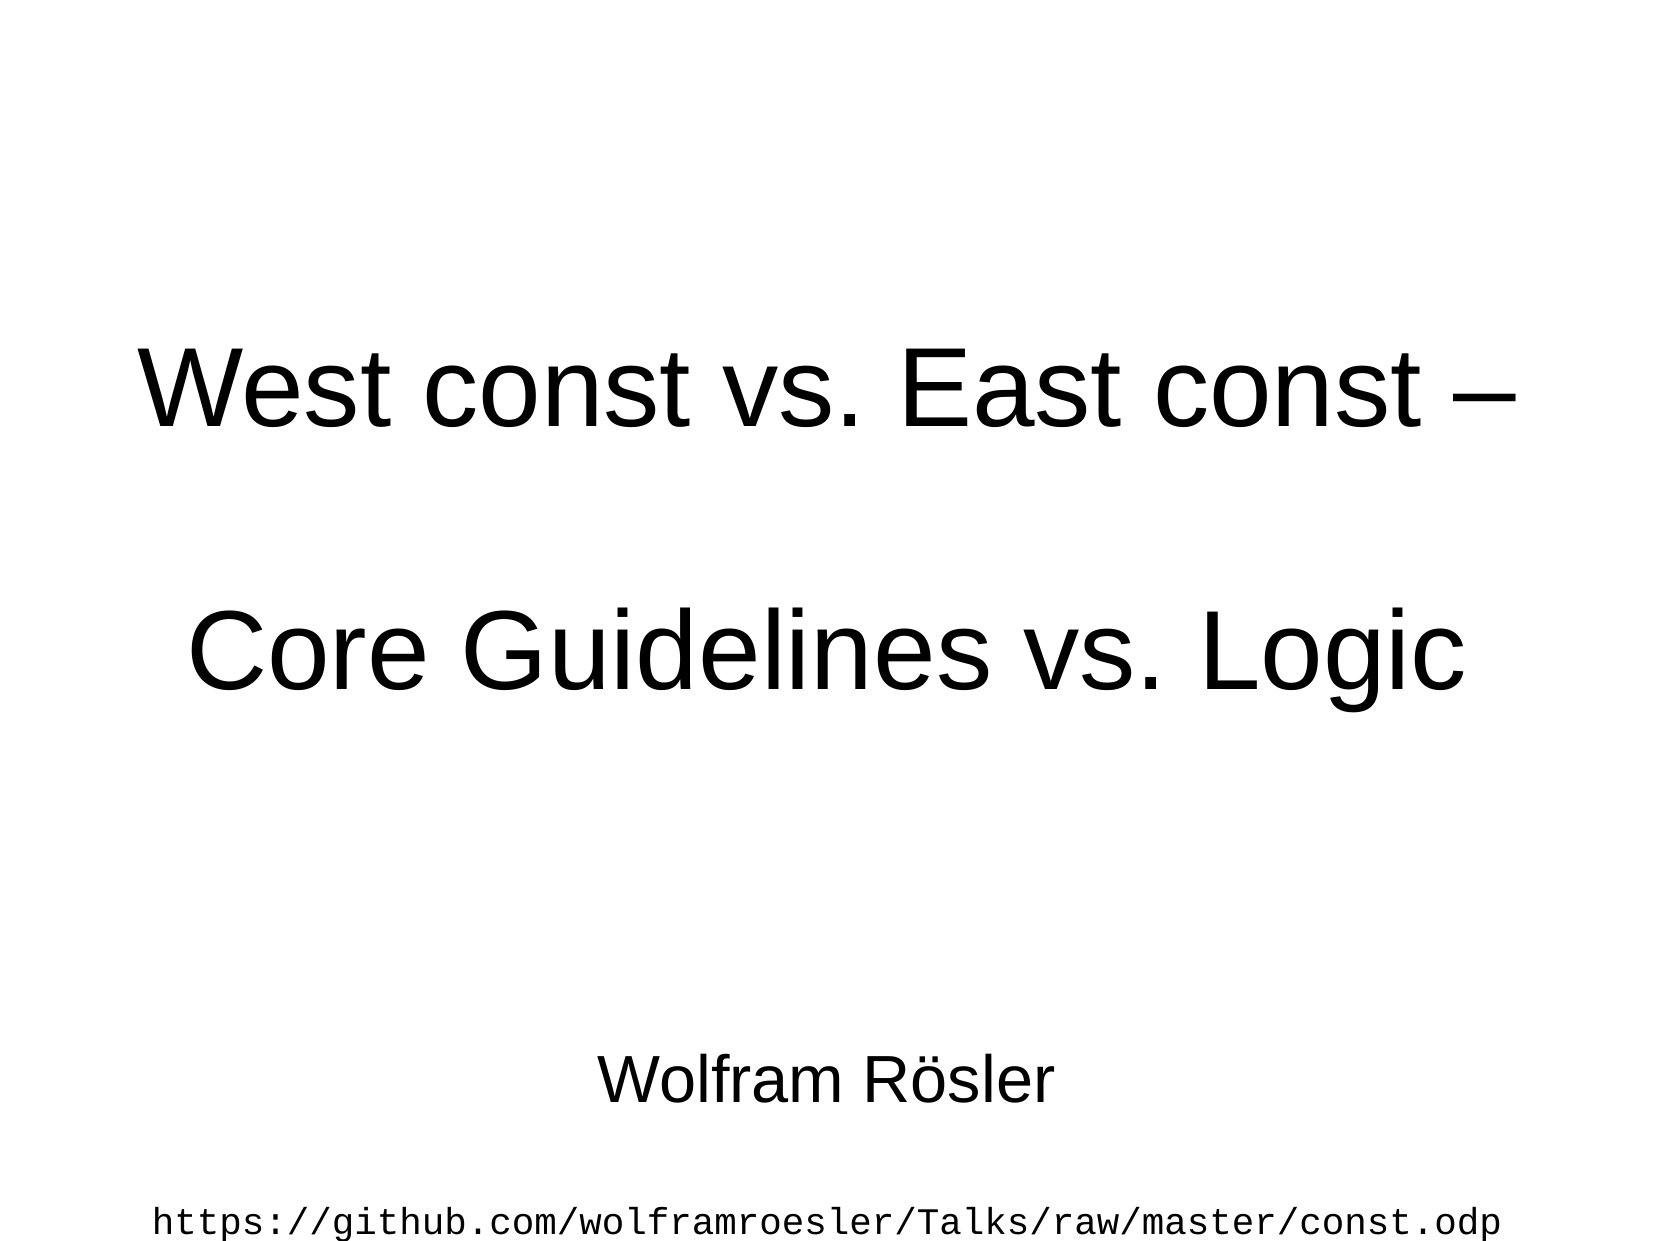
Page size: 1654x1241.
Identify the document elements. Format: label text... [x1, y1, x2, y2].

subtitle West const vs. East const – Core Guidelines vs. Logic Wolfram Rösler https://github.com/wolframroesler/Talks/raw/master/const.odp [82, 217, 1571, 1223]
